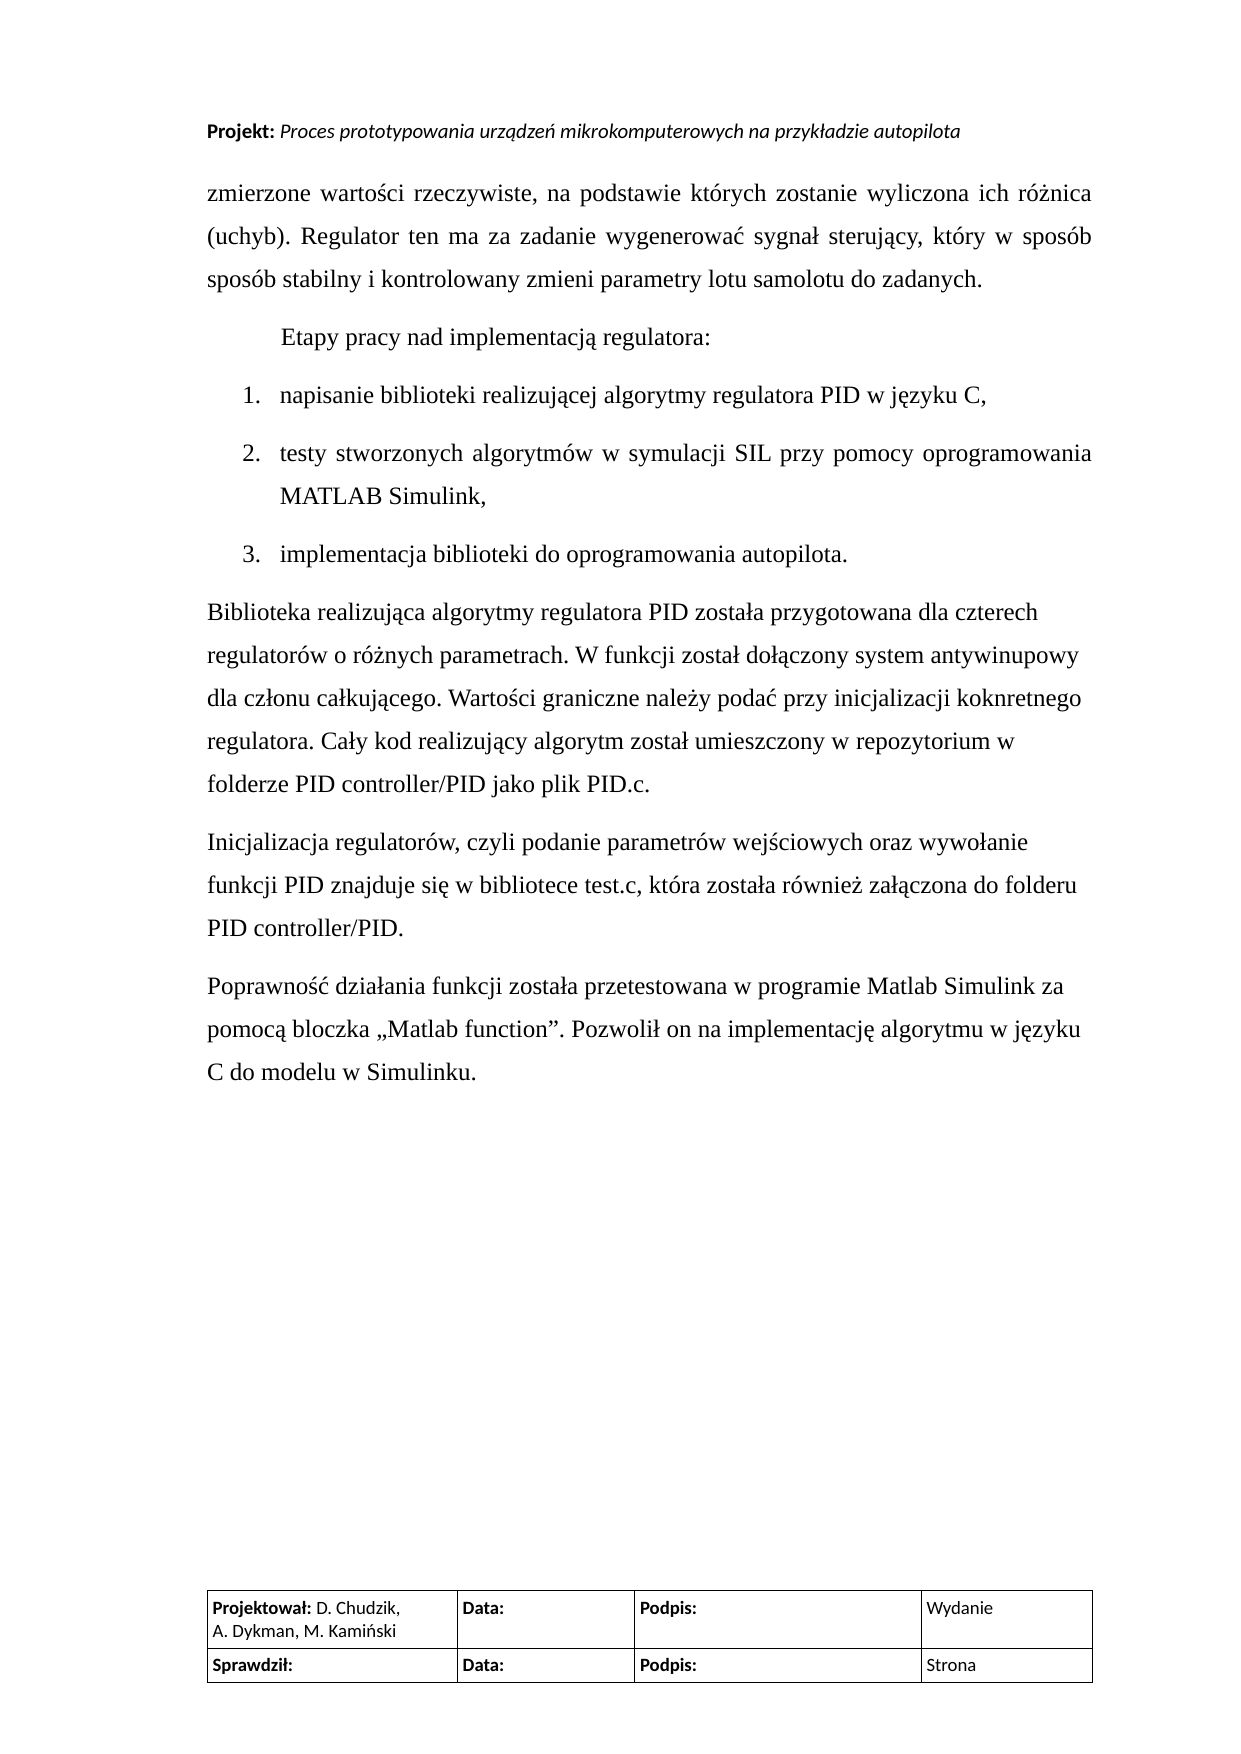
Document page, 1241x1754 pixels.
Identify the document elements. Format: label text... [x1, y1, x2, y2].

list napisanie biblioteki realizującej algorytmy regulatora PID w języku C, [242, 380, 1092, 408]
text Etapy pracy nad implementacją regulatora: [207, 322, 1092, 351]
list testy stworzonych algorytmów w symulacji SIL przy pomocy oprogramowania MATLAB Simulink, [242, 438, 1092, 509]
list implementacja biblioteki do oprogramowania autopilota. [242, 539, 1092, 567]
text Biblioteka realizująca algorytmy regulatora PID została przygotowana dla czterech regulatorów o różnych parametrach. W funkcji został dołączony system antywinupowy dla członu całkującego. Wartości graniczne należy podać przy inicjalizacji koknretnego regulatora. Cały kod realizujący algorytm został umieszczony w repozytorium w folderze PID controller/PID jako plik PID.c. [207, 597, 1092, 798]
text Inicjalizacja regulatorów, czyli podanie parametrów wejściowych oraz wywołanie funkcji PID znajduje się w bibliotece test.c, która została również załączona do folderu PID controller/PID. [207, 827, 1092, 942]
text zmierzone wartości rzeczywiste, na podstawie których zostanie wyliczona ich różnica (uchyb). Regulator ten ma za zadanie wygenerować sygnał sterujący, który w sposób sposób stabilny i kontrolowany zmieni parametry lotu samolotu do zadanych. [207, 178, 1092, 293]
text Poprawność działania funkcji została przetestowana w programie Matlab Simulink za pomocą bloczka „Matlab function”. Pozwolił on na implementację algorytmu w języku C do modelu w Simulinku. [207, 971, 1092, 1086]
